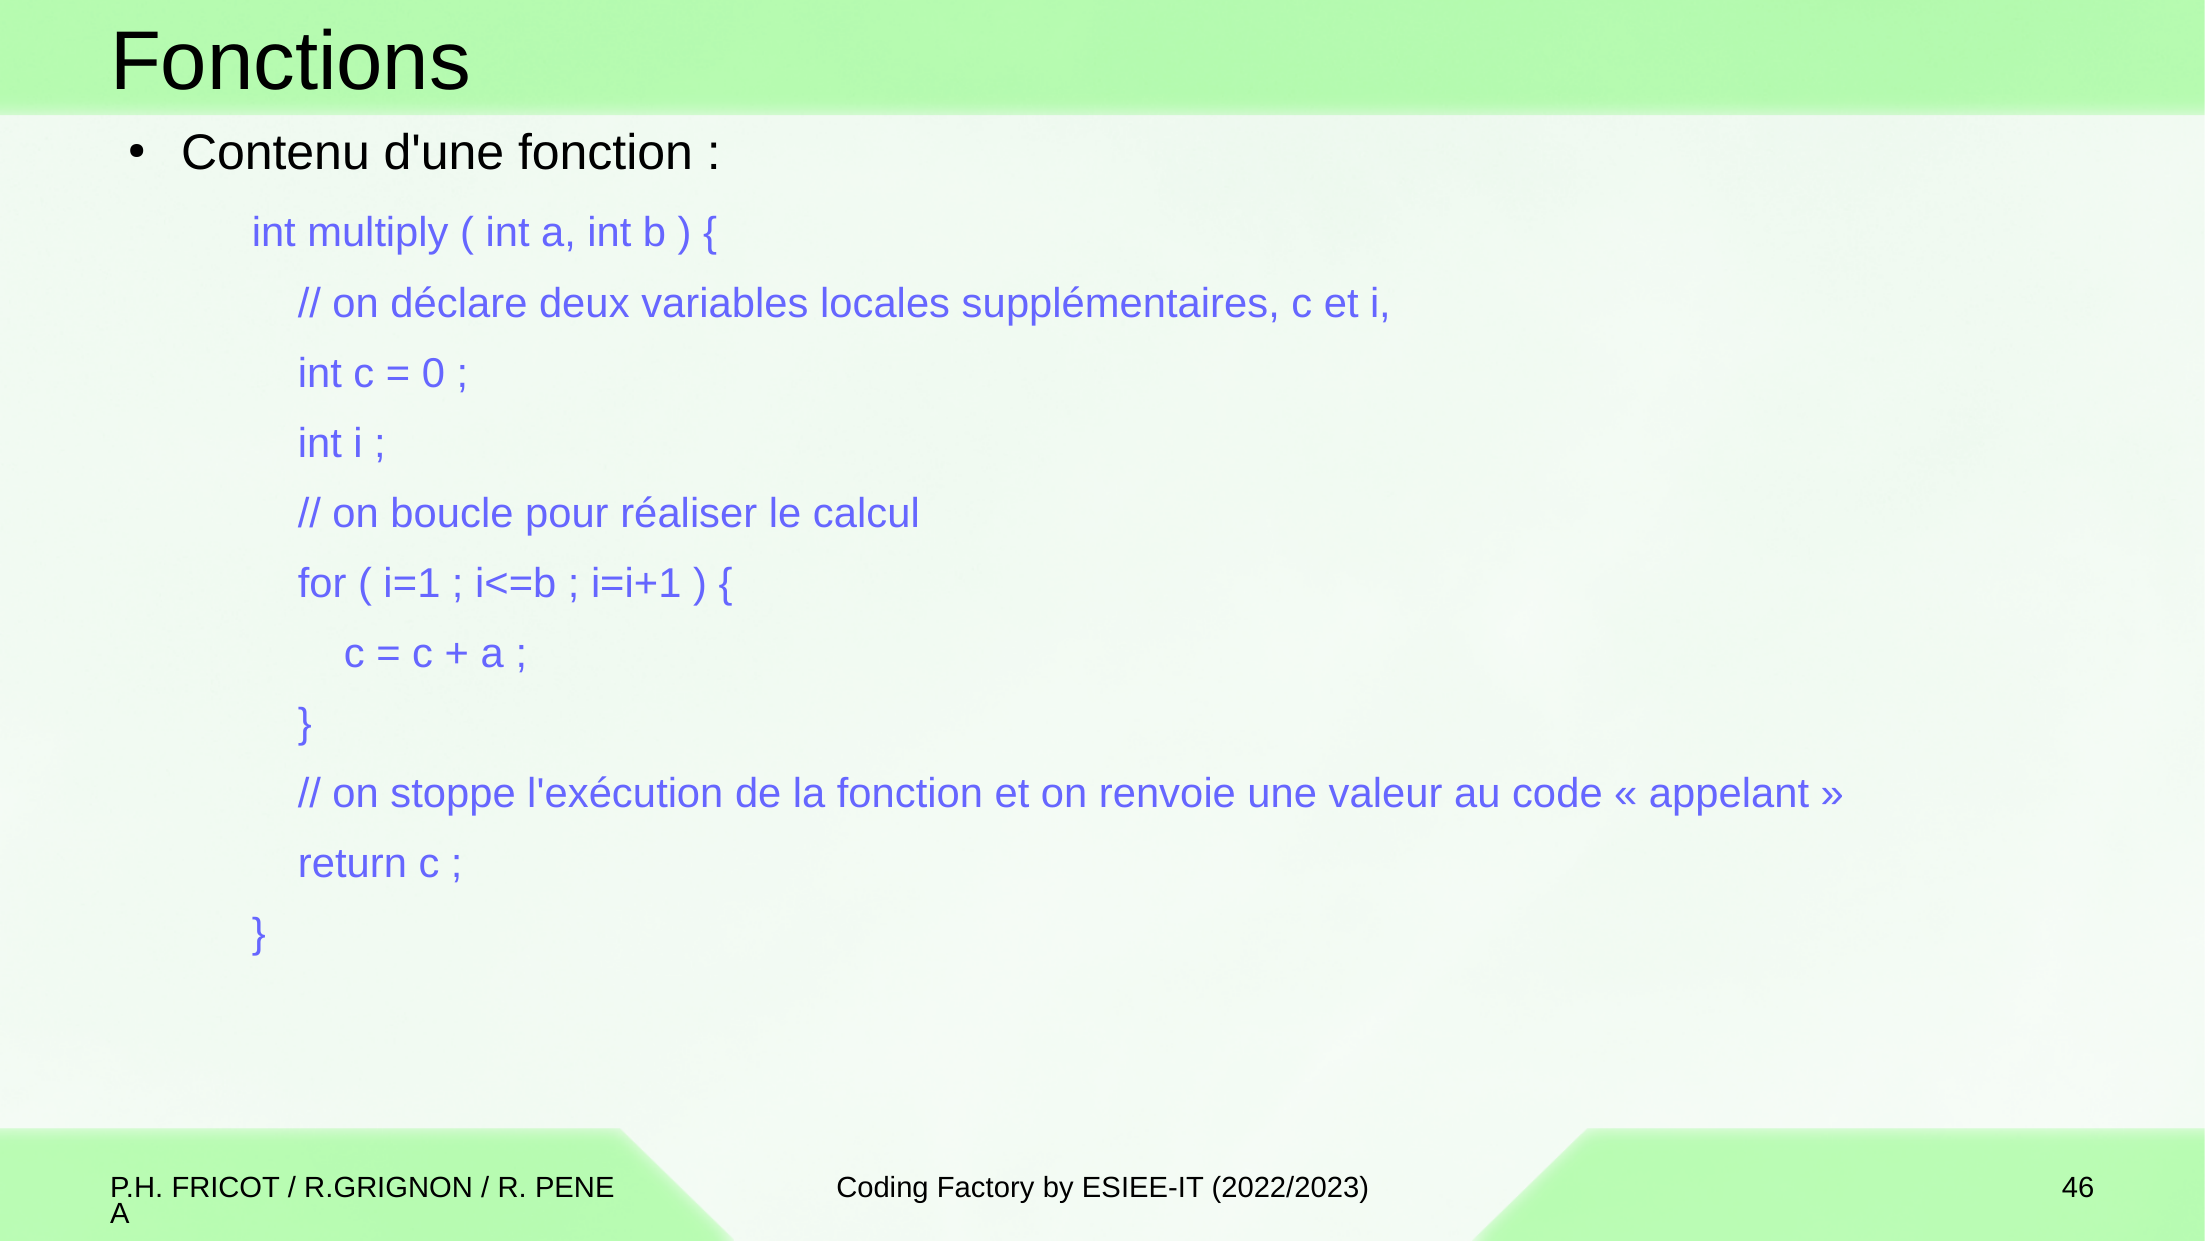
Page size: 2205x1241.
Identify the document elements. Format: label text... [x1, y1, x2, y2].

title Fonctions [110, 49, 2095, 194]
list Contenu d'une fonction : int multiply ( int a, int b ) { // on déclare deux variables locales supplémentaires, c et i, int c = 0 ; int i ; // on boucle pour réaliser le calcul for ( i=1 ; i<=b ; i=i+1 ) { c = c + a ; } // on stoppe l'exécution de la fonction et on renvoie une valeur au code « appelant » return c ; } [110, 194, 2095, 1040]
picture [0, 0, 2205, 1241]
